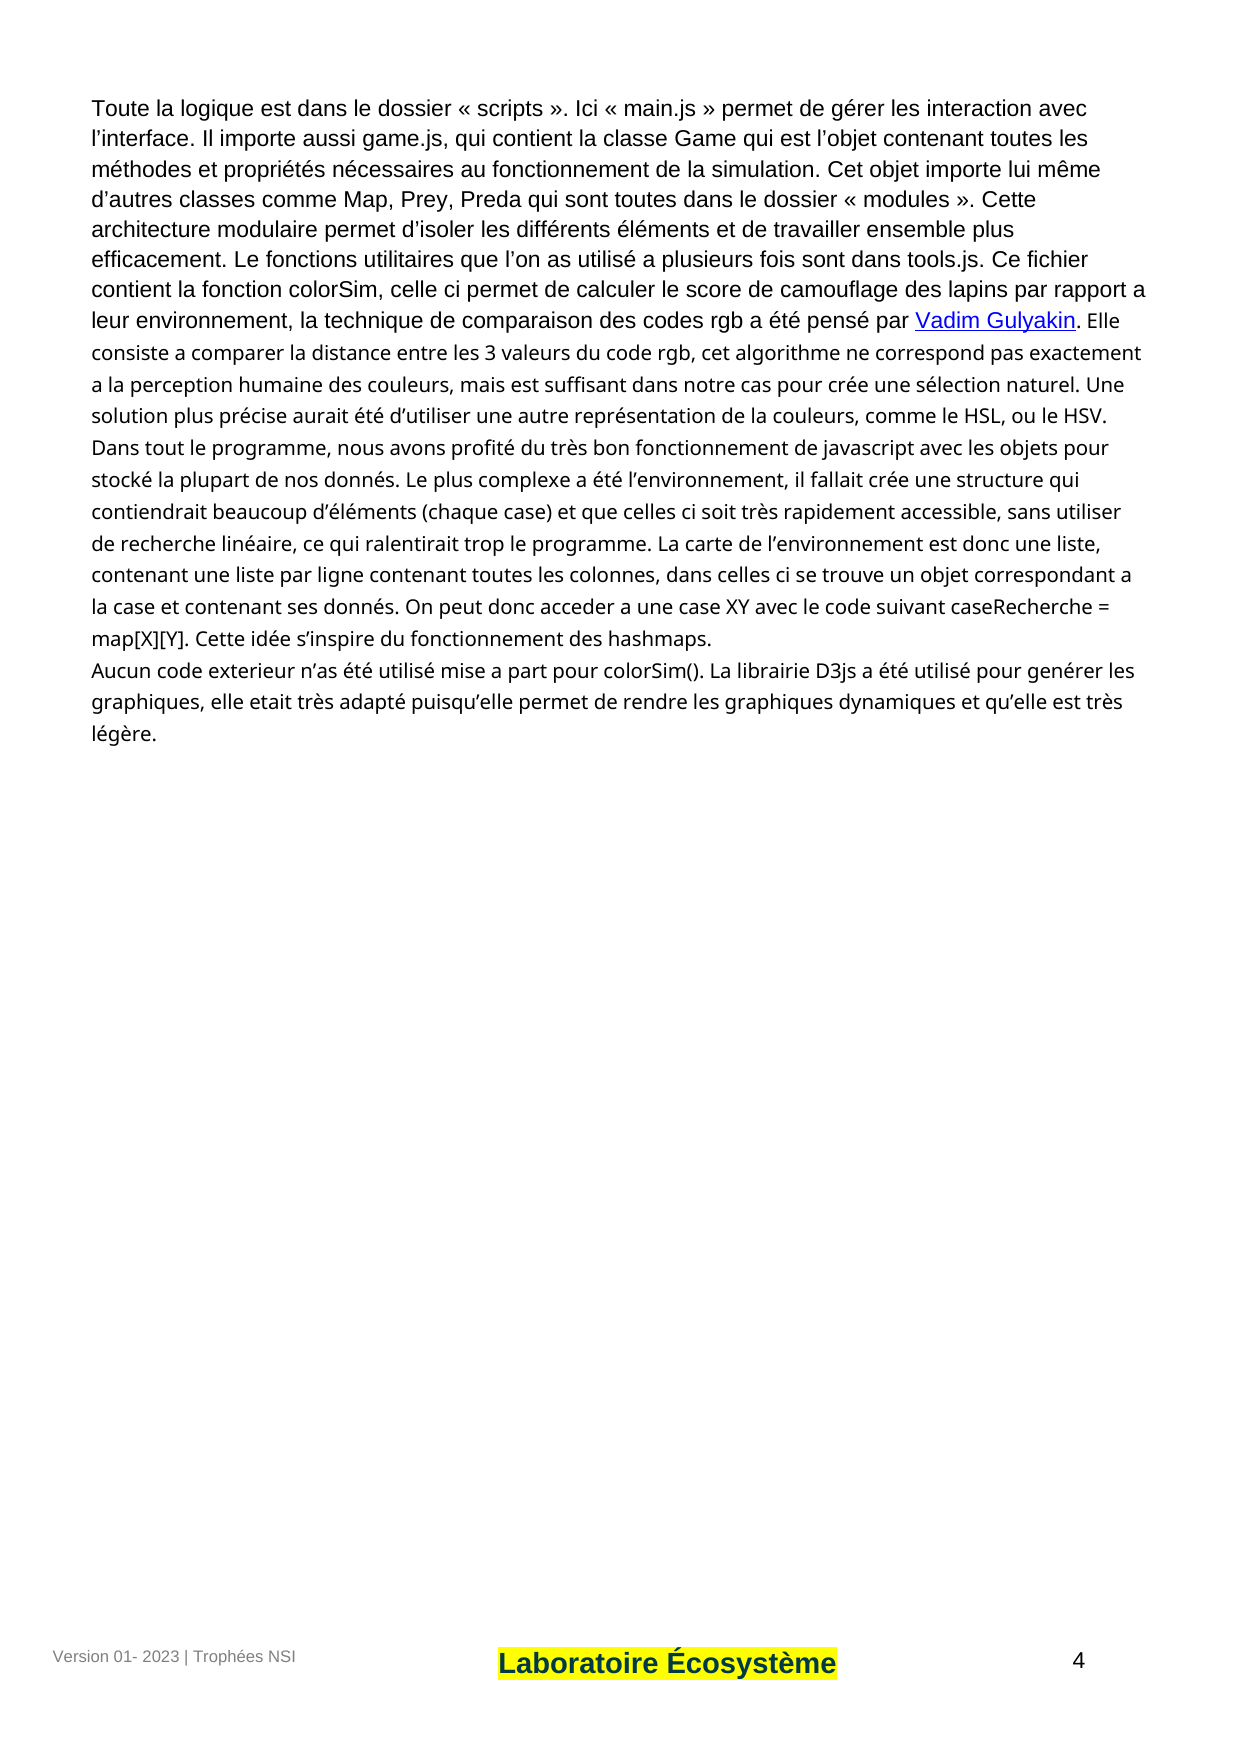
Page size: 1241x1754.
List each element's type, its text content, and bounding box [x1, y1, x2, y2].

text Toute la logique est dans le dossier « scripts ». Ici « main.js » permet de gérer les interaction avec l’interface. Il importe aussi game.js, qui contient la classe Game qui est l’objet contenant toutes les méthodes et propriétés nécessaires au fonctionnement de la simulation. Cet objet importe lui même d’autres classes comme Map, Prey, Preda qui sont toutes dans le dossier « modules ». Cette architecture modulaire permet d’isoler les différents éléments et de travailler ensemble plus efficacement. Le fonctions utilitaires que l’on as utilisé a plusieurs fois sont dans tools.js. Ce fichier contient la fonction colorSim, celle ci permet de calculer le score de camouflage des lapins par rapport a leur environnement, la technique de comparaison des codes rgb a été pensé par Vadim Gulyakin. Elle consiste a comparer la distance entre les 3 valeurs du code rgb, cet algorithme ne correspond pas exactement a la perception humaine des couleurs, mais est suffisant dans notre cas pour crée une sélection naturel. Une solution plus précise aurait été d’utiliser une autre représentation de la couleurs, comme le HSL, ou le HSV. [91, 95, 1149, 430]
text Aucun code exterieur n’as été utilisé mise a part pour colorSim(). La librairie D3js a été utilisé pour genérer les graphiques, elle etait très adapté puisqu’elle permet de rendre les graphiques dynamiques et qu’elle est très légère. [91, 656, 1149, 747]
text Dans tout le programme, nous avons profité du très bon fonctionnement de javascript avec les objets pour stocké la plupart de nos donnés. Le plus complexe a été l’environnement, il fallait crée une structure qui contiendrait beaucoup d’éléments (chaque case) et que celles ci soit très rapidement accessible, sans utiliser de recherche linéaire, ce qui ralentirait trop le programme. La carte de l’environnement est donc une liste, contenant une liste par ligne contenant toutes les colonnes, dans celles ci se trouve un objet correspondant a la case et contenant ses donnés. On peut donc acceder a une case XY avec le code suivant caseRecherche = map[X][Y]. Cette idée s’inspire du fonctionnement des hashmaps. [91, 434, 1149, 652]
